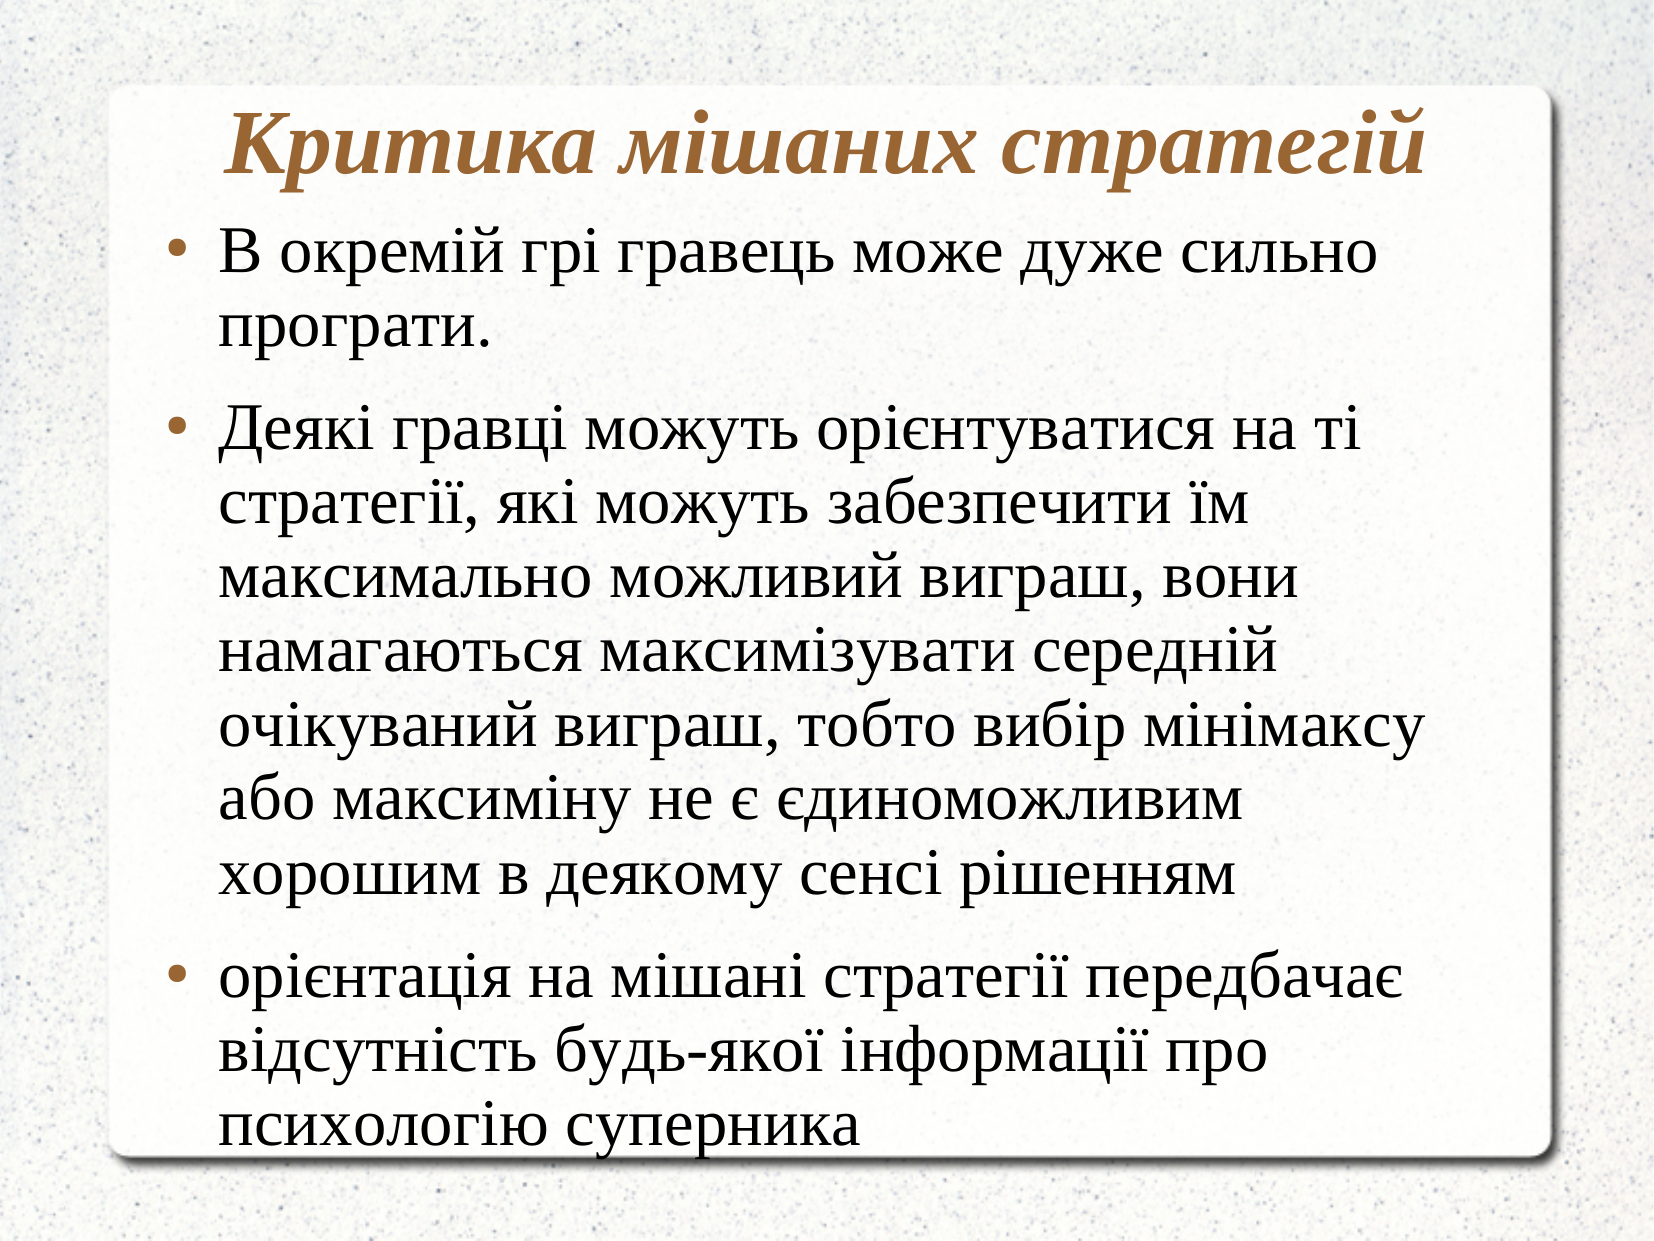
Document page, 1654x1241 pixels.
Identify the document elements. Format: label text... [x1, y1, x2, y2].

list В окремій грі гравець може дуже сильно програти. Деякі гравці можуть орієнтуватися на ті стратегії, які можуть забезпечити їм максимально можливий виграш, вони намагаються максимізувати середній очікуваний виграш, тобто вибір мінімаксу або максиміну не є єдиноможливим хорошим в деякому сенсі рішенням орієнтація на мішані стратегії передбачає відсутність будь-якої інформації про психологію суперника [147, 212, 1506, 1161]
title Критика мішаних стратегій [118, 92, 1536, 194]
picture [0, 0, 1654, 1241]
